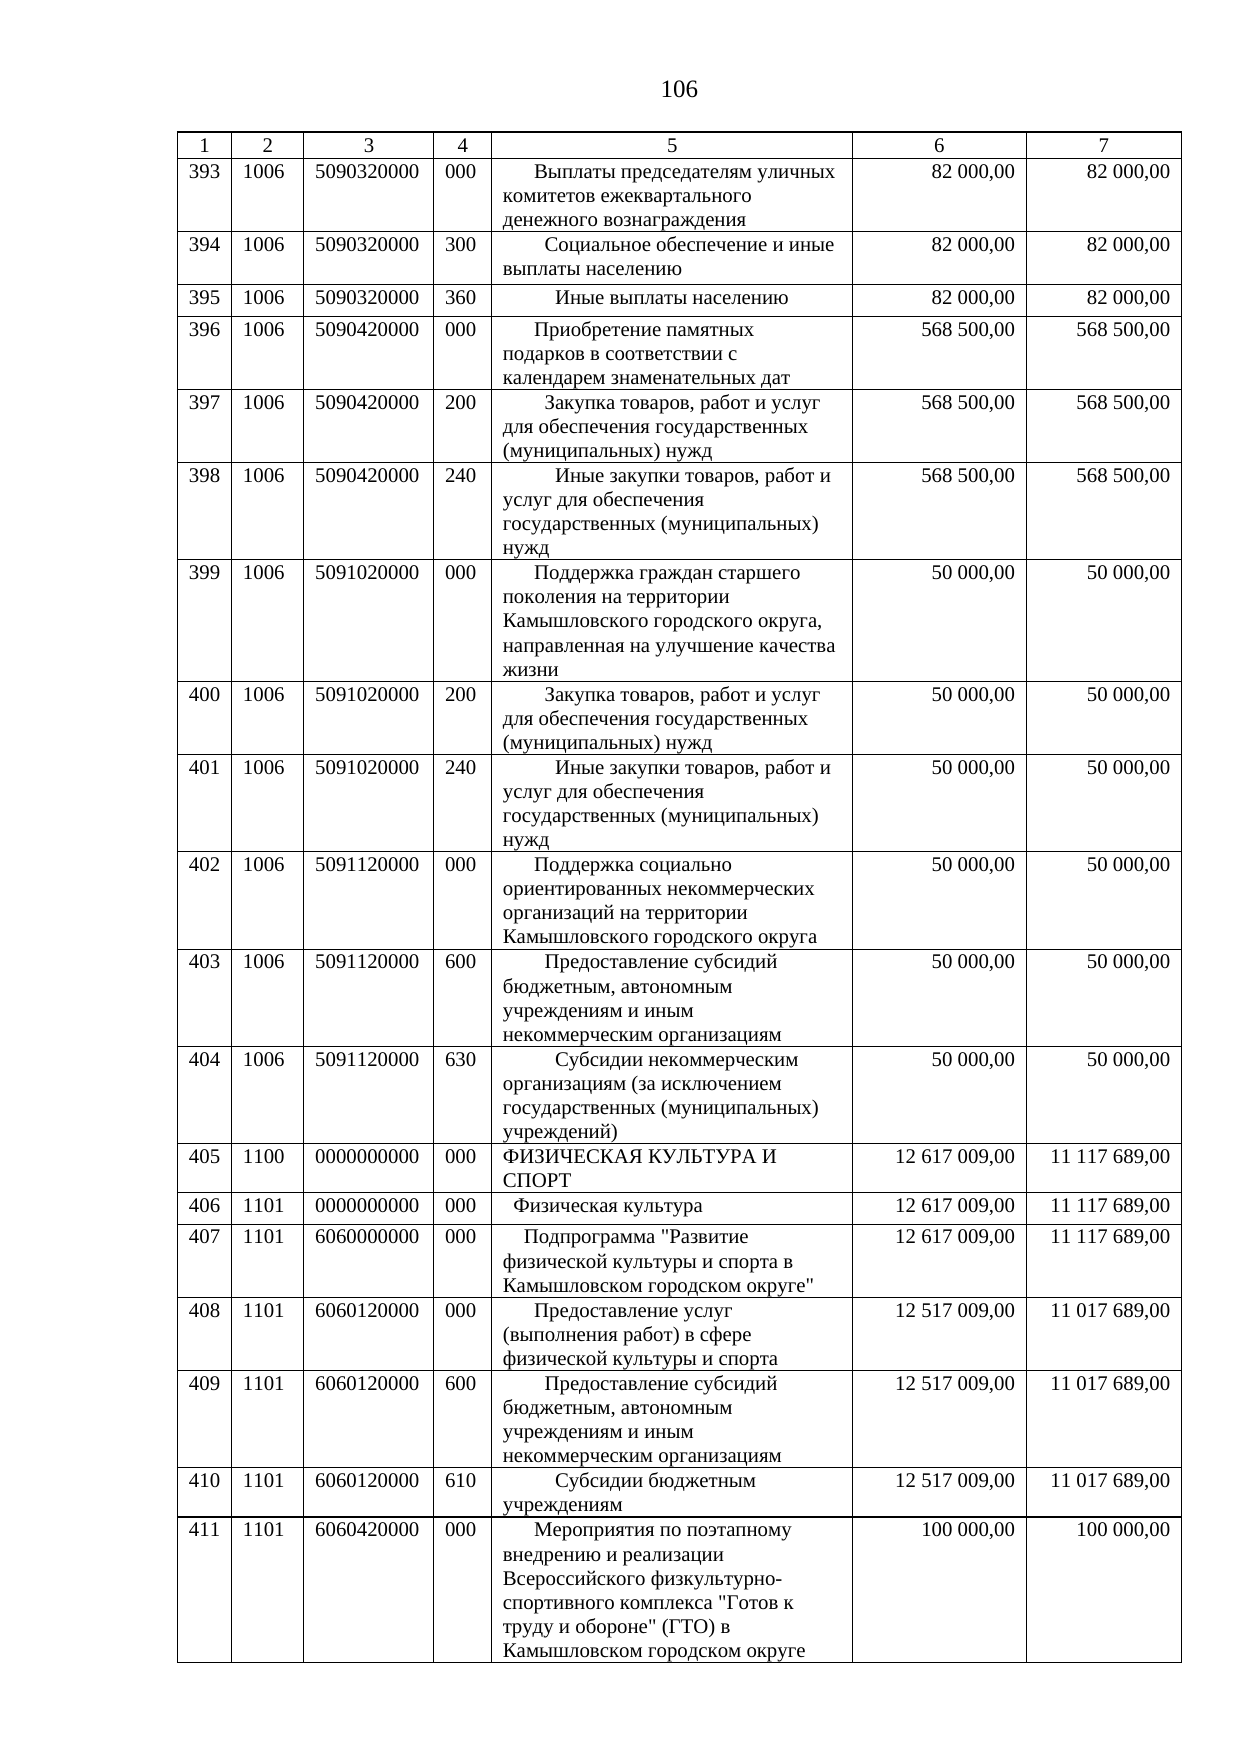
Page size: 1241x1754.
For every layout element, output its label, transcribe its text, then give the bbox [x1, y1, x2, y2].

table_cell 600 [434, 1371, 491, 1467]
table_cell 568 500,00 [853, 463, 1026, 559]
table_cell 50 000,00 [1027, 755, 1181, 851]
table_cell 11 117 689,00 [1027, 1144, 1181, 1192]
table_cell 0000000000 [304, 1144, 433, 1192]
table_cell 396 [178, 317, 231, 389]
table_cell 82 000,00 [853, 159, 1026, 231]
table_header 7 [1027, 133, 1181, 158]
table_cell Выплаты председателям уличных комитетов ежеквартального денежного вознаграждения [492, 159, 852, 231]
table_cell Закупка товаров, работ и услуг для обеспечения государственных (муниципальных) нужд [492, 390, 852, 462]
table_cell 410 [178, 1468, 231, 1516]
table_cell 5091020000 [304, 755, 433, 851]
table_cell 82 000,00 [1027, 232, 1181, 284]
table_cell Иные закупки товаров, работ и услуг для обеспечения государственных (муниципальных) нужд [492, 463, 852, 559]
table_cell 50 000,00 [1027, 560, 1181, 681]
table_cell 50 000,00 [853, 755, 1026, 851]
table_cell Иные выплаты населению [492, 285, 852, 316]
table_cell 406 [178, 1193, 231, 1223]
table_cell 000 [434, 1298, 491, 1370]
table_cell 5090420000 [304, 390, 433, 462]
table_cell Закупка товаров, работ и услуг для обеспечения государственных (муниципальных) нужд [492, 682, 852, 754]
table_cell 1006 [232, 755, 303, 851]
table_cell 50 000,00 [1027, 682, 1181, 754]
table_cell 11 017 689,00 [1027, 1371, 1181, 1467]
table_cell 404 [178, 1047, 231, 1143]
table_cell Субсидии бюджетным учреждениям [492, 1468, 852, 1516]
table_cell 12 617 009,00 [853, 1193, 1026, 1223]
table_cell 5091120000 [304, 852, 433, 948]
table_header 3 [304, 133, 433, 158]
table_cell 407 [178, 1225, 231, 1297]
table_cell Предоставление услуг (выполнения работ) в сфере физической культуры и спорта [492, 1298, 852, 1370]
table_cell 000 [434, 317, 491, 389]
table_cell 11 017 689,00 [1027, 1468, 1181, 1516]
table_cell 82 000,00 [1027, 285, 1181, 316]
table_cell 395 [178, 285, 231, 316]
table_cell 50 000,00 [1027, 1047, 1181, 1143]
table_cell Поддержка социально ориентированных некоммерческих организаций на территории Камышловского городского округа [492, 852, 852, 948]
table_cell 0000000000 [304, 1193, 433, 1223]
table_cell 6060120000 [304, 1371, 433, 1467]
table_cell 5091120000 [304, 1047, 433, 1143]
table_cell 568 500,00 [853, 390, 1026, 462]
table_cell 6060120000 [304, 1468, 433, 1516]
table_cell 240 [434, 463, 491, 559]
table_cell 200 [434, 682, 491, 754]
table_cell 1006 [232, 560, 303, 681]
table_cell 12 617 009,00 [853, 1225, 1026, 1297]
table_cell 568 500,00 [1027, 390, 1181, 462]
table_cell 398 [178, 463, 231, 559]
table_cell 393 [178, 159, 231, 231]
table_cell 000 [434, 1193, 491, 1223]
table_cell 5090420000 [304, 317, 433, 389]
table_cell Поддержка граждан старшего поколения на территории Камышловского городского округа, направленная на улучшение качества жизни [492, 560, 852, 681]
table_cell 50 000,00 [853, 852, 1026, 948]
table_cell 402 [178, 852, 231, 948]
table_cell 568 500,00 [1027, 463, 1181, 559]
table_cell 000 [434, 159, 491, 231]
table_cell 408 [178, 1298, 231, 1370]
table_cell 1006 [232, 1047, 303, 1143]
table_cell 610 [434, 1468, 491, 1516]
table_cell 630 [434, 1047, 491, 1143]
table_header 2 [232, 133, 303, 158]
table_cell 11 117 689,00 [1027, 1225, 1181, 1297]
table_cell 100 000,00 [1027, 1518, 1181, 1662]
table_cell 50 000,00 [1027, 852, 1181, 948]
table_cell 12 517 009,00 [853, 1371, 1026, 1467]
table_cell Социальное обеспечение и иные выплаты населению [492, 232, 852, 284]
table_cell 1101 [232, 1468, 303, 1516]
table_header 5 [492, 133, 852, 158]
table_cell 1101 [232, 1225, 303, 1297]
table_cell 5090320000 [304, 232, 433, 284]
table_cell 1006 [232, 285, 303, 316]
table_cell 100 000,00 [853, 1518, 1026, 1662]
table_cell 399 [178, 560, 231, 681]
table_cell 1006 [232, 390, 303, 462]
table_cell 82 000,00 [853, 285, 1026, 316]
table_cell 12 517 009,00 [853, 1468, 1026, 1516]
table_cell 12 517 009,00 [853, 1298, 1026, 1370]
table_cell 401 [178, 755, 231, 851]
table_cell 5090320000 [304, 159, 433, 231]
table_cell 240 [434, 755, 491, 851]
table_cell 1101 [232, 1518, 303, 1662]
table_cell 5090320000 [304, 285, 433, 316]
table_cell 1006 [232, 159, 303, 231]
table_cell 000 [434, 852, 491, 948]
table_cell Мероприятия по поэтапному внедрению и реализации Всероссийского физкультурно-спортивного комплекса "Готов к труду и обороне" (ГТО) в Камышловском городском округе [492, 1518, 852, 1662]
table_cell 300 [434, 232, 491, 284]
table_cell 403 [178, 950, 231, 1046]
table_cell 6060420000 [304, 1518, 433, 1662]
table_cell 200 [434, 390, 491, 462]
table_cell 394 [178, 232, 231, 284]
table_cell 5091020000 [304, 682, 433, 754]
table_cell Субсидии некоммерческим организациям (за исключением государственных (муниципальных) учреждений) [492, 1047, 852, 1143]
table_cell 5090420000 [304, 463, 433, 559]
table_cell 400 [178, 682, 231, 754]
table_cell Предоставление субсидий бюджетным, автономным учреждениям и иным некоммерческим организациям [492, 950, 852, 1046]
table_cell 000 [434, 560, 491, 681]
table_cell 82 000,00 [1027, 159, 1181, 231]
table_cell 568 500,00 [853, 317, 1026, 389]
table_cell 82 000,00 [853, 232, 1026, 284]
table_cell Физическая культура [492, 1193, 852, 1223]
table_cell 1006 [232, 463, 303, 559]
table_cell 000 [434, 1225, 491, 1297]
table_cell 409 [178, 1371, 231, 1467]
table_cell 568 500,00 [1027, 317, 1181, 389]
table_cell ФИЗИЧЕСКАЯ КУЛЬТУРА И СПОРТ [492, 1144, 852, 1192]
table_cell 600 [434, 950, 491, 1046]
table_cell 50 000,00 [853, 560, 1026, 681]
table_cell 6060120000 [304, 1298, 433, 1370]
table_cell 000 [434, 1518, 491, 1662]
table_cell 1006 [232, 852, 303, 948]
table_cell 50 000,00 [853, 1047, 1026, 1143]
table_cell 6060000000 [304, 1225, 433, 1297]
table_cell Подпрограмма "Развитие физической культуры и спорта в Камышловском городском округе" [492, 1225, 852, 1297]
table_cell 11 017 689,00 [1027, 1298, 1181, 1370]
table_cell 000 [434, 1144, 491, 1192]
table_cell 1100 [232, 1144, 303, 1192]
table_cell 405 [178, 1144, 231, 1192]
table_cell 1101 [232, 1193, 303, 1223]
table_cell Иные закупки товаров, работ и услуг для обеспечения государственных (муниципальных) нужд [492, 755, 852, 851]
table_cell 1006 [232, 950, 303, 1046]
table_cell 411 [178, 1518, 231, 1662]
table_cell 50 000,00 [853, 682, 1026, 754]
table_cell Предоставление субсидий бюджетным, автономным учреждениям и иным некоммерческим организациям [492, 1371, 852, 1467]
table_cell 1006 [232, 317, 303, 389]
table_cell 11 117 689,00 [1027, 1193, 1181, 1223]
table_header 1 [178, 133, 231, 158]
table_cell 50 000,00 [853, 950, 1026, 1046]
table_cell Приобретение памятных подарков в соответствии с календарем знаменательных дат [492, 317, 852, 389]
table_cell 1101 [232, 1298, 303, 1370]
table_cell 12 617 009,00 [853, 1144, 1026, 1192]
table_cell 50 000,00 [1027, 950, 1181, 1046]
table_cell 360 [434, 285, 491, 316]
table_cell 5091020000 [304, 560, 433, 681]
table_cell 5091120000 [304, 950, 433, 1046]
table_cell 1101 [232, 1371, 303, 1467]
table_cell 397 [178, 390, 231, 462]
table_header 4 [434, 133, 491, 158]
table_cell 1006 [232, 682, 303, 754]
table_header 6 [853, 133, 1026, 158]
table_cell 1006 [232, 232, 303, 284]
